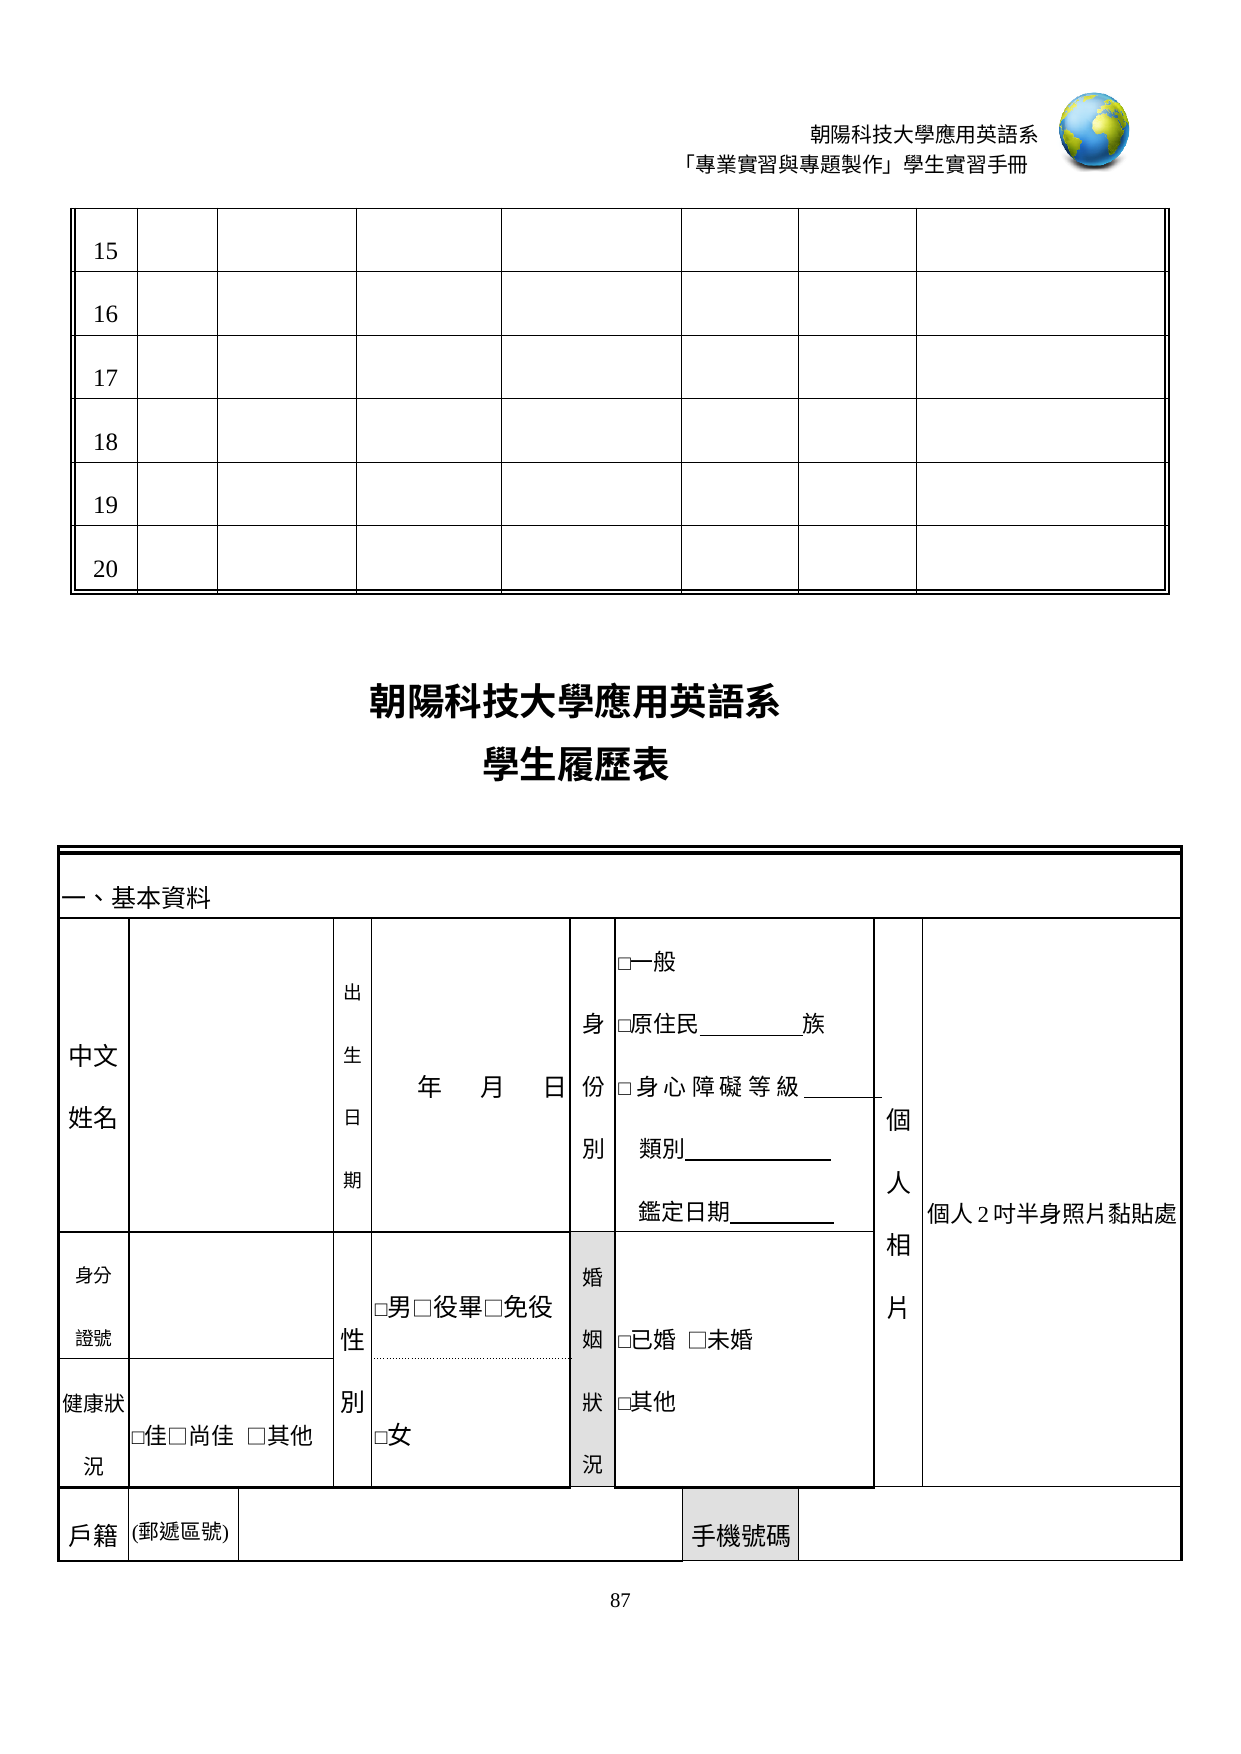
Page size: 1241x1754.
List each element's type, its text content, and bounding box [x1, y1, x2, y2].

table_cell [218, 463, 356, 525]
table_cell 個人2吋半身照片黏貼處 [923, 919, 1180, 1486]
table_cell [502, 399, 681, 462]
table_cell [799, 209, 916, 271]
table_cell [502, 526, 681, 589]
table_cell [138, 399, 217, 462]
table_cell 20 [76, 526, 137, 589]
table_cell [218, 336, 356, 398]
table_cell [682, 272, 798, 335]
table_cell [138, 526, 217, 589]
table_cell [357, 336, 501, 398]
table_cell 18 [76, 399, 137, 462]
table_cell [917, 399, 1164, 462]
table_cell □已婚 □未婚 □其他 [616, 1232, 873, 1486]
table_cell 健康狀況 [60, 1359, 128, 1486]
table_cell [917, 336, 1164, 398]
table_cell (郵遞區號) [129, 1489, 238, 1560]
table_cell [502, 336, 681, 398]
table_cell □佳□尚佳 □其他 [130, 1359, 333, 1486]
table_cell 19 [76, 463, 137, 525]
table_cell [682, 336, 798, 398]
table_cell [799, 399, 916, 462]
table_cell [682, 209, 798, 271]
table_cell 戶籍 [60, 1489, 128, 1560]
table_cell 出生日期 [334, 919, 371, 1231]
table_cell □女 [372, 1358, 569, 1486]
text 學生履歷表 [29, 720, 1122, 783]
table_cell [357, 399, 501, 462]
table_cell [138, 272, 217, 335]
table_cell 身分 證號 [60, 1233, 128, 1358]
table_cell [799, 463, 916, 525]
table_cell [357, 272, 501, 335]
table_cell 性別 [334, 1233, 371, 1486]
table_cell 手機號碼 [683, 1489, 798, 1560]
table_cell [239, 1487, 682, 1560]
table_cell [799, 1487, 1180, 1560]
table_header 一、基本資料 [60, 855, 1180, 917]
table_cell [682, 526, 798, 589]
table_cell [917, 272, 1164, 335]
table_cell [502, 209, 681, 271]
table_cell 中文姓名 [60, 919, 128, 1231]
table_cell [917, 463, 1164, 525]
table_cell [682, 399, 798, 462]
table_cell [502, 272, 681, 335]
table_cell 16 [76, 272, 137, 335]
table_cell [799, 526, 916, 589]
table_cell [917, 526, 1164, 589]
table_cell [682, 463, 798, 525]
table_cell □男□役畢□免役 [372, 1233, 569, 1358]
table_cell [218, 399, 356, 462]
table_cell [130, 919, 333, 1231]
table_cell [138, 463, 217, 525]
table_cell 身 份 別 [571, 919, 614, 1231]
table_cell [138, 336, 217, 398]
table_cell [130, 1233, 333, 1358]
table_cell [502, 463, 681, 525]
table_cell [799, 272, 916, 335]
table_cell 15 [76, 209, 137, 271]
table_cell [218, 272, 356, 335]
table_cell [799, 336, 916, 398]
table_cell [357, 463, 501, 525]
table_cell [218, 209, 356, 271]
text 朝陽科技大學應用英語系 [29, 658, 1122, 720]
table_cell 17 [76, 336, 137, 398]
table_cell [917, 209, 1164, 271]
table_cell □一般 □原住民 族 □身心障礙等級 類別 鑑定日期 [616, 919, 873, 1231]
table_cell 婚姻狀況 [571, 1232, 614, 1486]
table_cell [357, 526, 501, 589]
table_cell [357, 209, 501, 271]
table_cell 個人相片 [875, 919, 922, 1486]
table_cell [218, 526, 356, 589]
table_cell 年 月 日 [372, 919, 569, 1231]
table_cell [138, 209, 217, 271]
